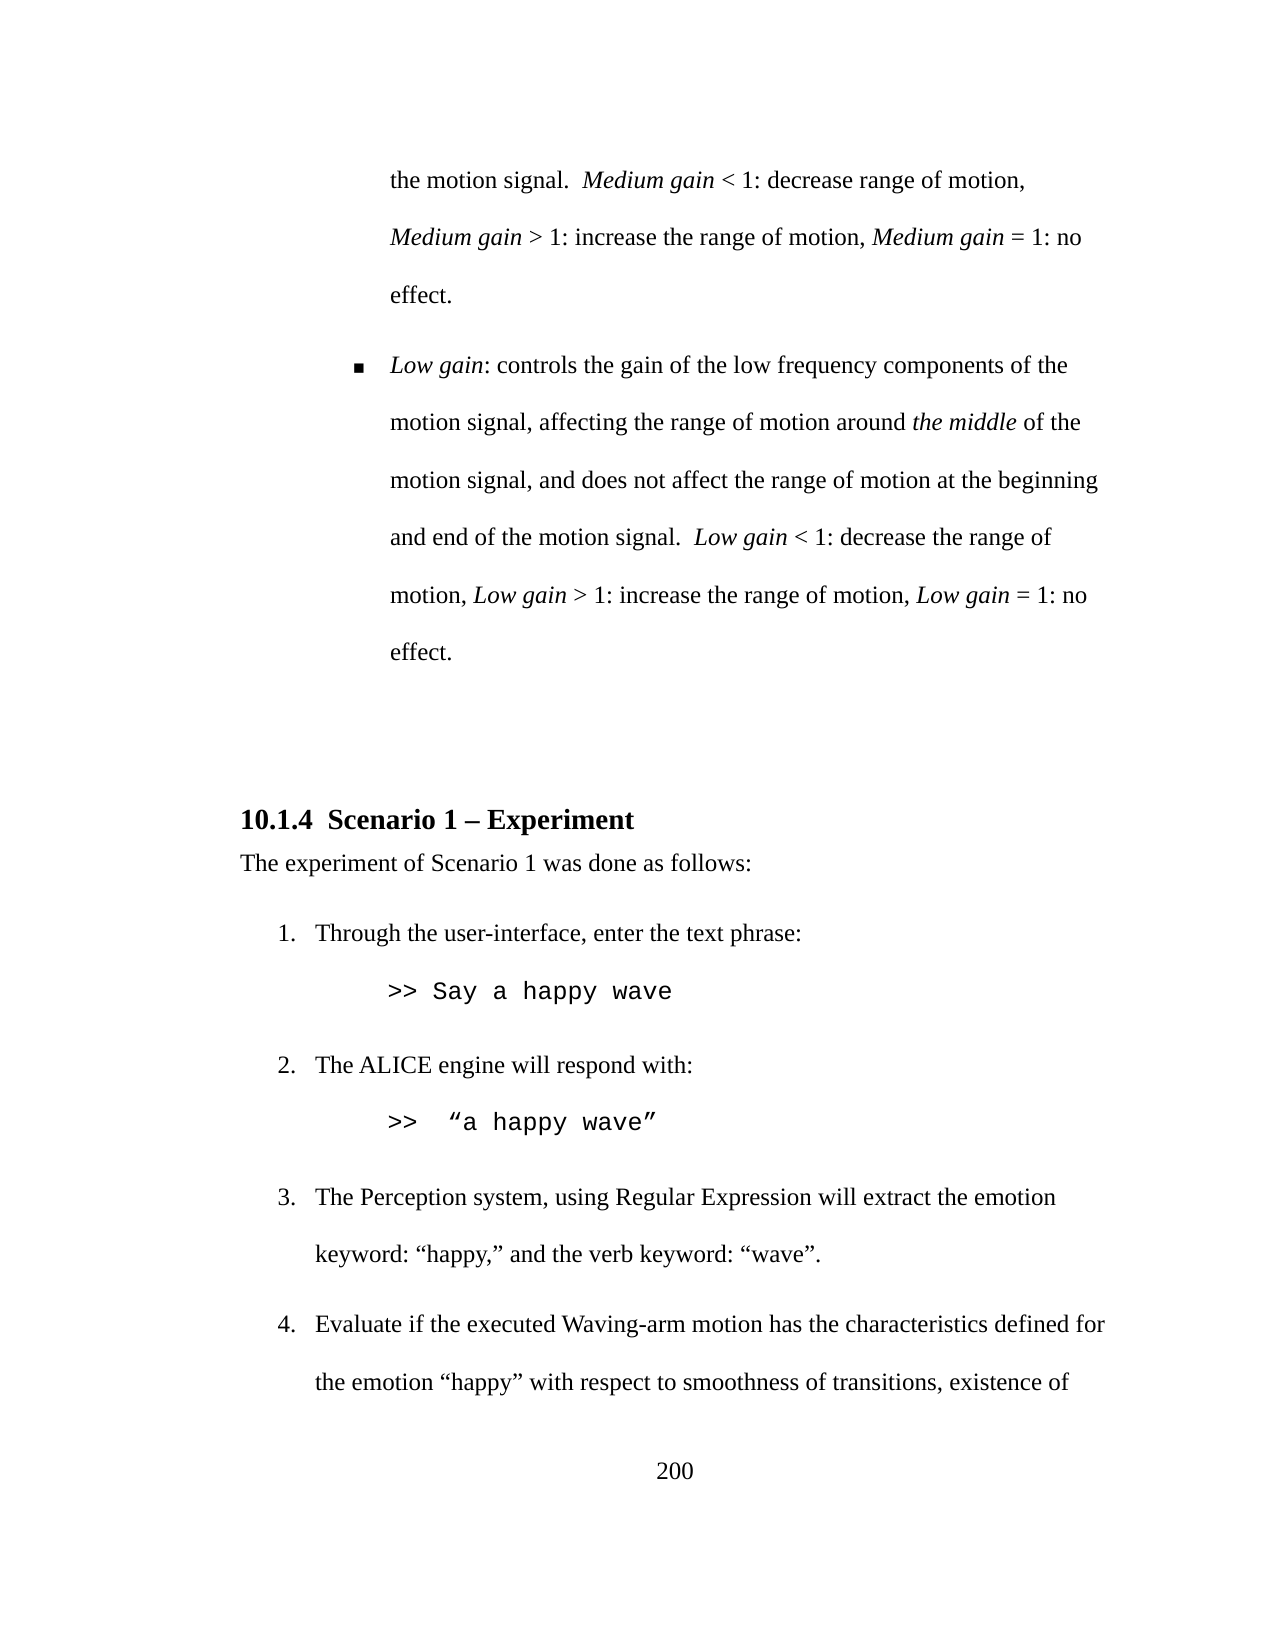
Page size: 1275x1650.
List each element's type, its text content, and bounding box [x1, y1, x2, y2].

subtitle 10.1.4 Scenario 1 – Experiment [240, 802, 1110, 836]
list Through the user-interface, enter the text phrase: >> Say a happy wave [277, 918, 1110, 1007]
text The experiment of Scenario 1 was done as follows: [240, 848, 1110, 877]
list Evaluate if the executed Waving-arm motion has the characteristics defined for the emotion “happy” with respect to smoothness of transitions, existence of [277, 1309, 1110, 1395]
list The Perception system, using Regular Expression will extract the emotion keyword: “happy,” and the verb keyword: “wave”. [277, 1182, 1110, 1268]
list Low gain: controls the gain of the low frequency components of the motion signal, affecting the range of motion around the middle of the motion signal, and does not affect the range of motion at the beginning and end of the motion signal. Low gain < 1: decrease the range of motion, Low gain > 1: increase the range of motion, Low gain = 1: no effect. [352, 350, 1110, 666]
list The ALICE engine will respond with: >> “a happy wave” [277, 1050, 1110, 1138]
list the motion signal. Medium gain < 1: decrease range of motion, Medium gain > 1: increase the range of motion, Medium gain = 1: no effect. [352, 165, 1110, 308]
